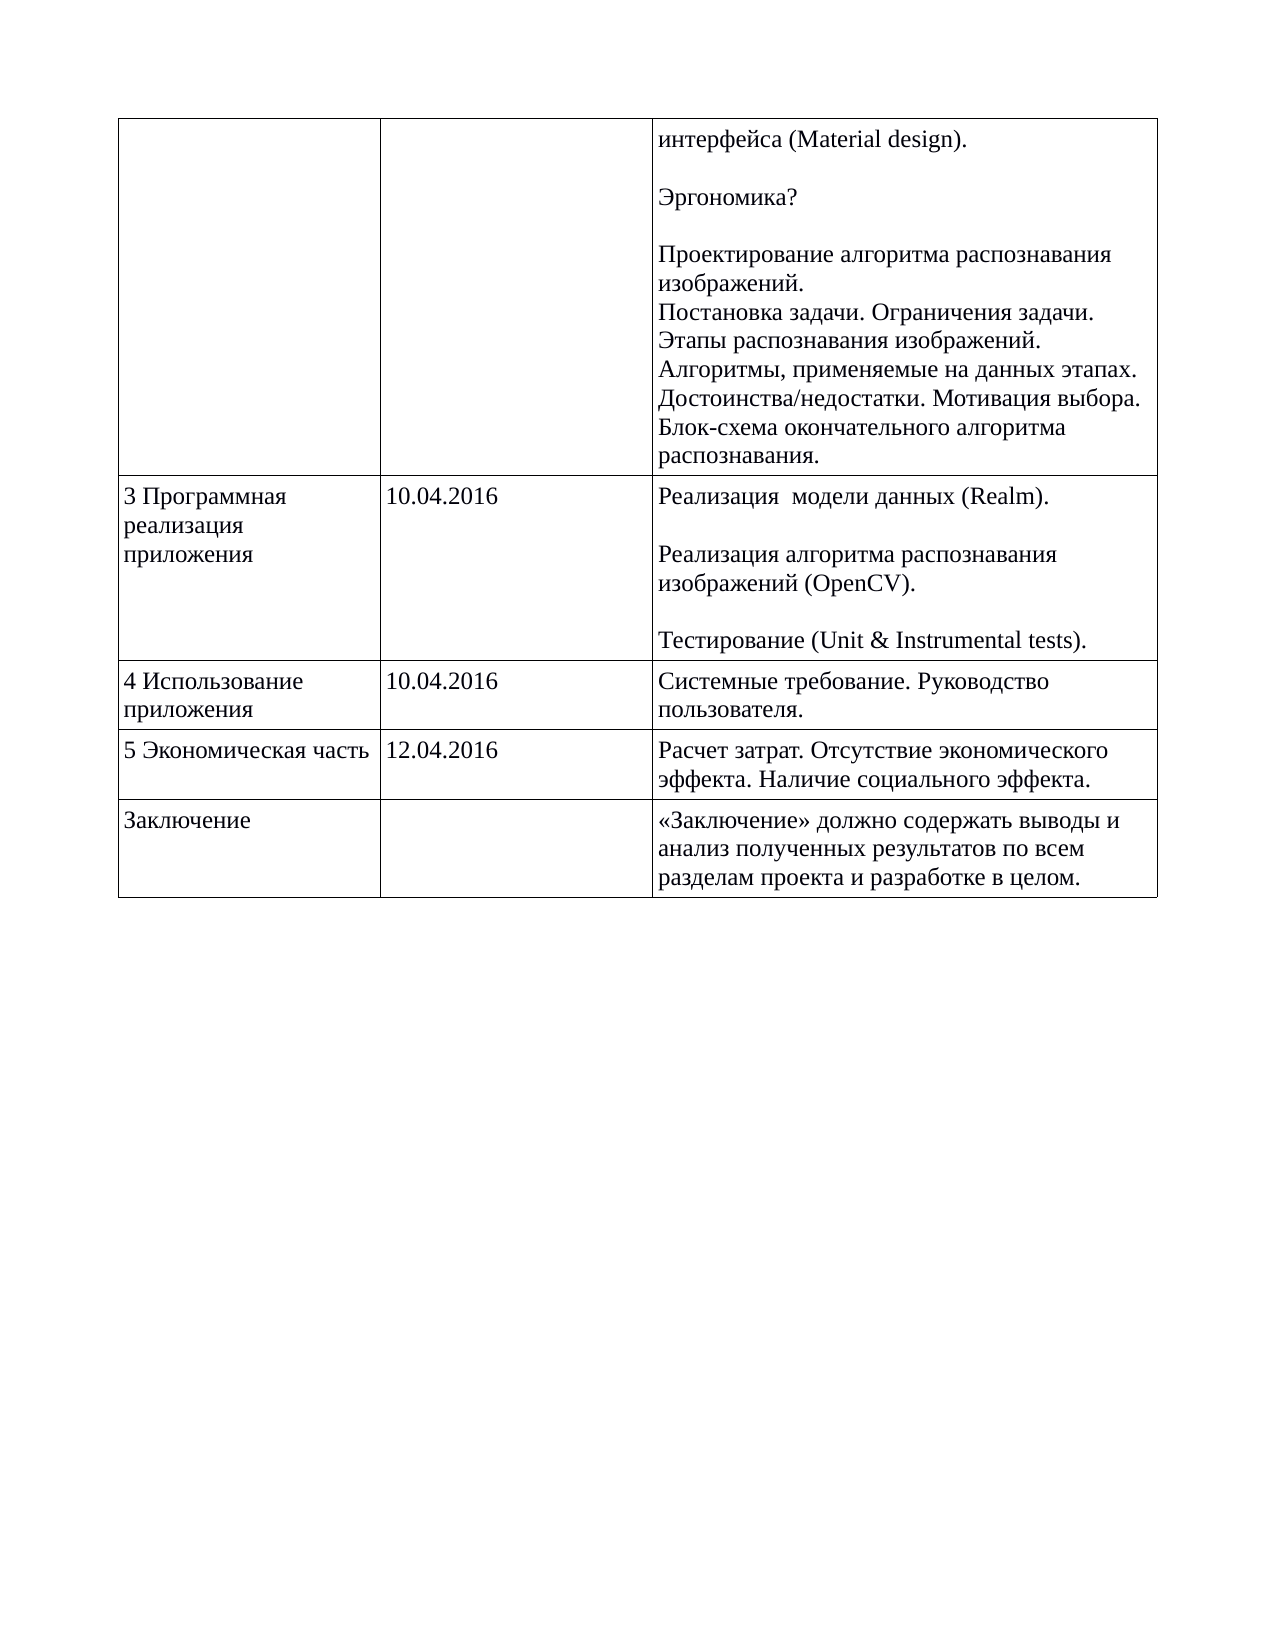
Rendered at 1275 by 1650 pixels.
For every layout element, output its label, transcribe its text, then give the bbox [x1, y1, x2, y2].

table_cell 10.04.2016 [381, 661, 652, 729]
table_cell интерфейса (Material design). Эргономика? Проектирование алгоритма распознавания изображений. Постановка задачи. Ограничения задачи. Этапы распознавания изображений. Алгоритмы, применяемые на данных этапах. Достоинства/недостатки. Мотивация выбора. Блок-схема окончательного алгоритма распознавания. [653, 119, 1157, 475]
table_cell [381, 800, 652, 897]
table_cell 3 Программная реализация приложения [119, 476, 380, 659]
table_cell Системные требование. Руководство пользователя. [653, 661, 1157, 729]
table_cell [381, 119, 652, 475]
table_cell «Заключение» должно содержать выводы и анализ полученных результатов по всем разделам проекта и разработке в целом. [653, 800, 1157, 897]
table_cell Заключение [119, 800, 380, 897]
table_cell [119, 119, 380, 475]
table_cell 5 Экономическая часть [119, 730, 380, 798]
table_cell 12.04.2016 [381, 730, 652, 798]
table_cell 10.04.2016 [381, 476, 652, 659]
table_cell 4 Использование приложения [119, 661, 380, 729]
table_cell Реализация модели данных (Realm). Реализация алгоритма распознавания изображений (OpenCV). Тестирование (Unit & Instrumental tests). [653, 476, 1157, 659]
table_cell Расчет затрат. Отсутствие экономического эффекта. Наличие социального эффекта. [653, 730, 1157, 798]
